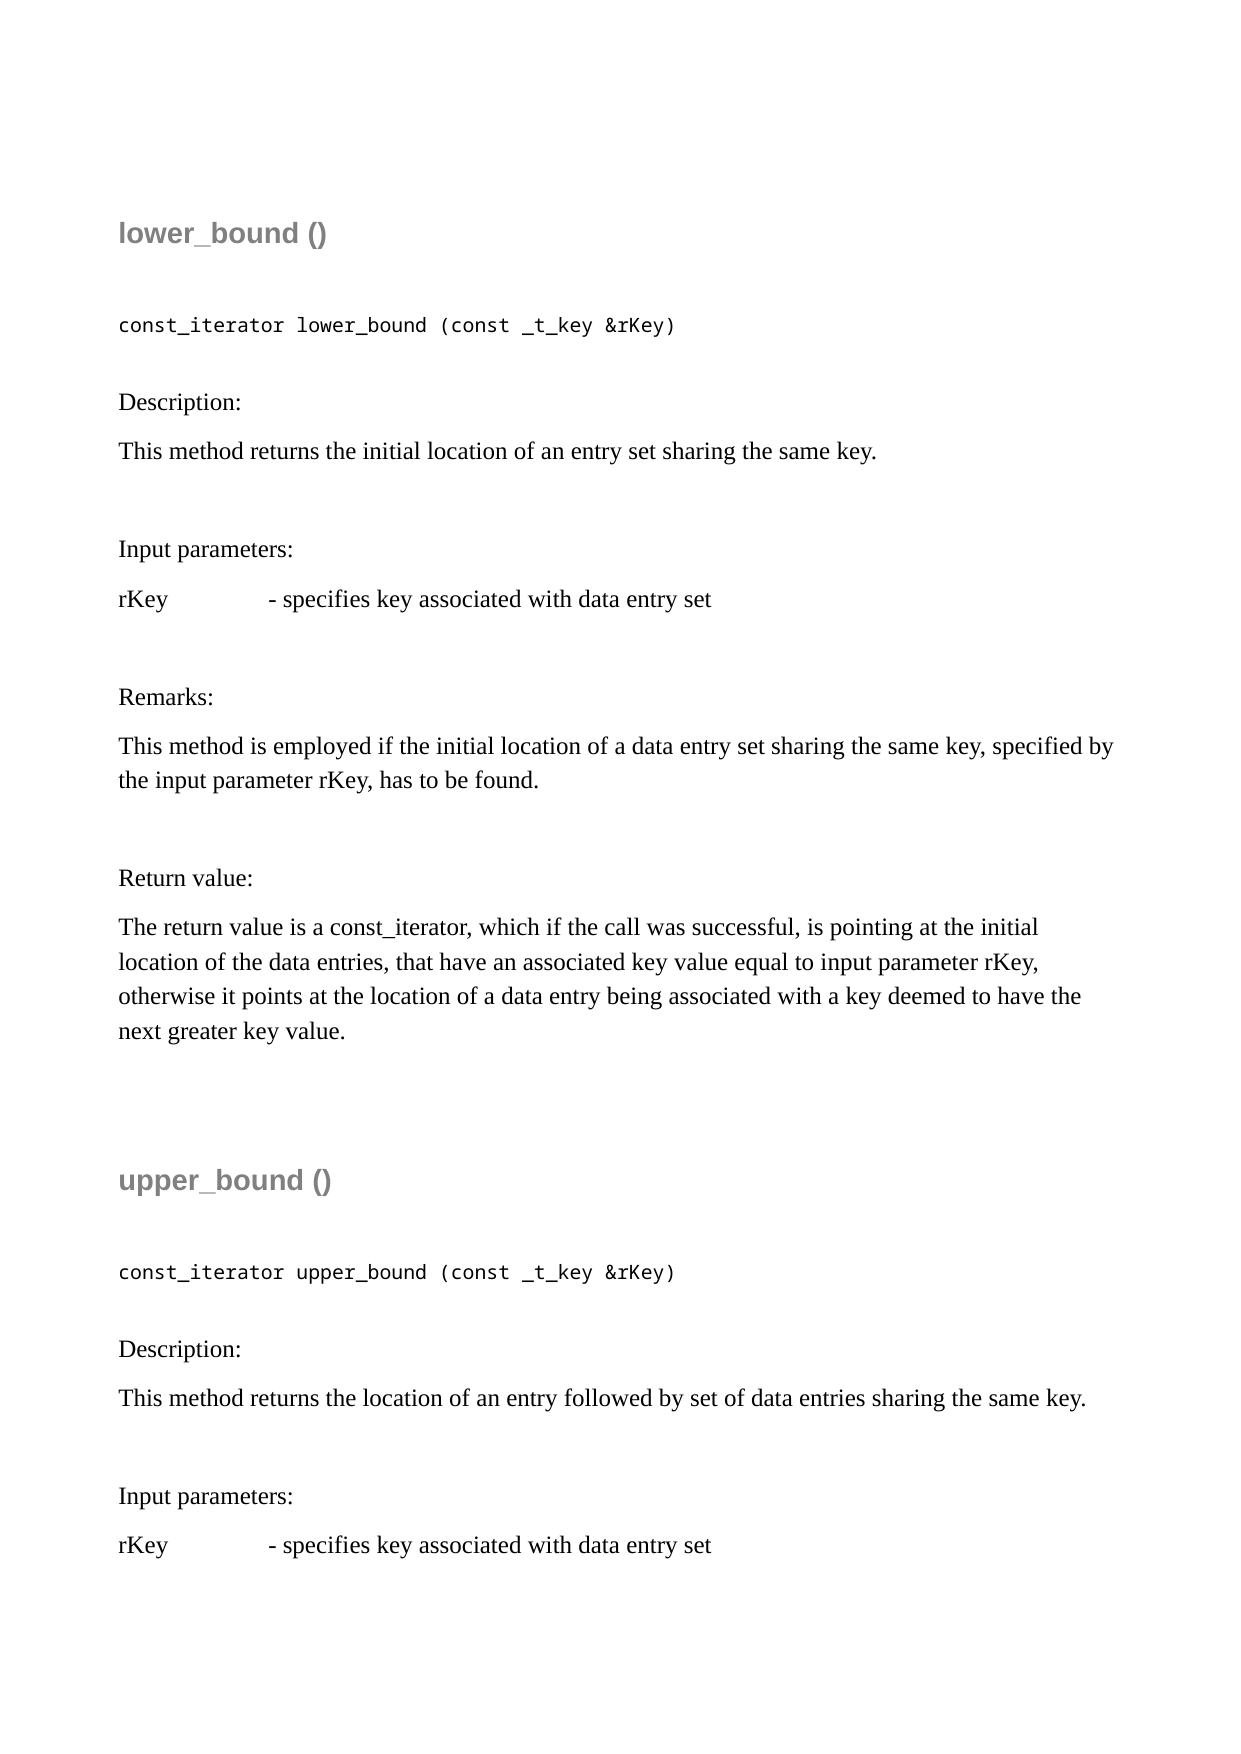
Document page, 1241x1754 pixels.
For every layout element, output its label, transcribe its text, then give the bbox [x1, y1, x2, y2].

text const_iterator lower_bound (const _t_key &rKey) [118, 311, 1122, 338]
text Input parameters: [118, 534, 1122, 563]
text Input parameters: [118, 1481, 1122, 1510]
text This method returns the location of an entry followed by set of data entries sharing the same key. [118, 1383, 1122, 1412]
text Return value: [118, 863, 1122, 892]
text The return value is a const_iterator, which if the call was successful, is pointing at the initial location of the data entries, that have an associated key value equal to input parameter rKey, otherwise it points at the location of a data entry being associated with a key deemed to have the next greater key value. [118, 912, 1122, 1045]
text Description: [118, 1334, 1122, 1363]
text This method returns the initial location of an entry set sharing the same key. [118, 436, 1122, 465]
text rKey - specifies key associated with data entry set [118, 1531, 1122, 1559]
text const_iterator upper_bound (const _t_key &rKey) [118, 1258, 1122, 1285]
subtitle upper_bound () [118, 1163, 1122, 1197]
subtitle lower_bound () [118, 216, 1122, 250]
text rKey - specifies key associated with data entry set [118, 584, 1122, 612]
text Description: [118, 387, 1122, 416]
text Remarks: [118, 682, 1122, 711]
text This method is employed if the initial location of a data entry set sharing the same key, specified by the input parameter rKey, has to be found. [118, 731, 1122, 794]
